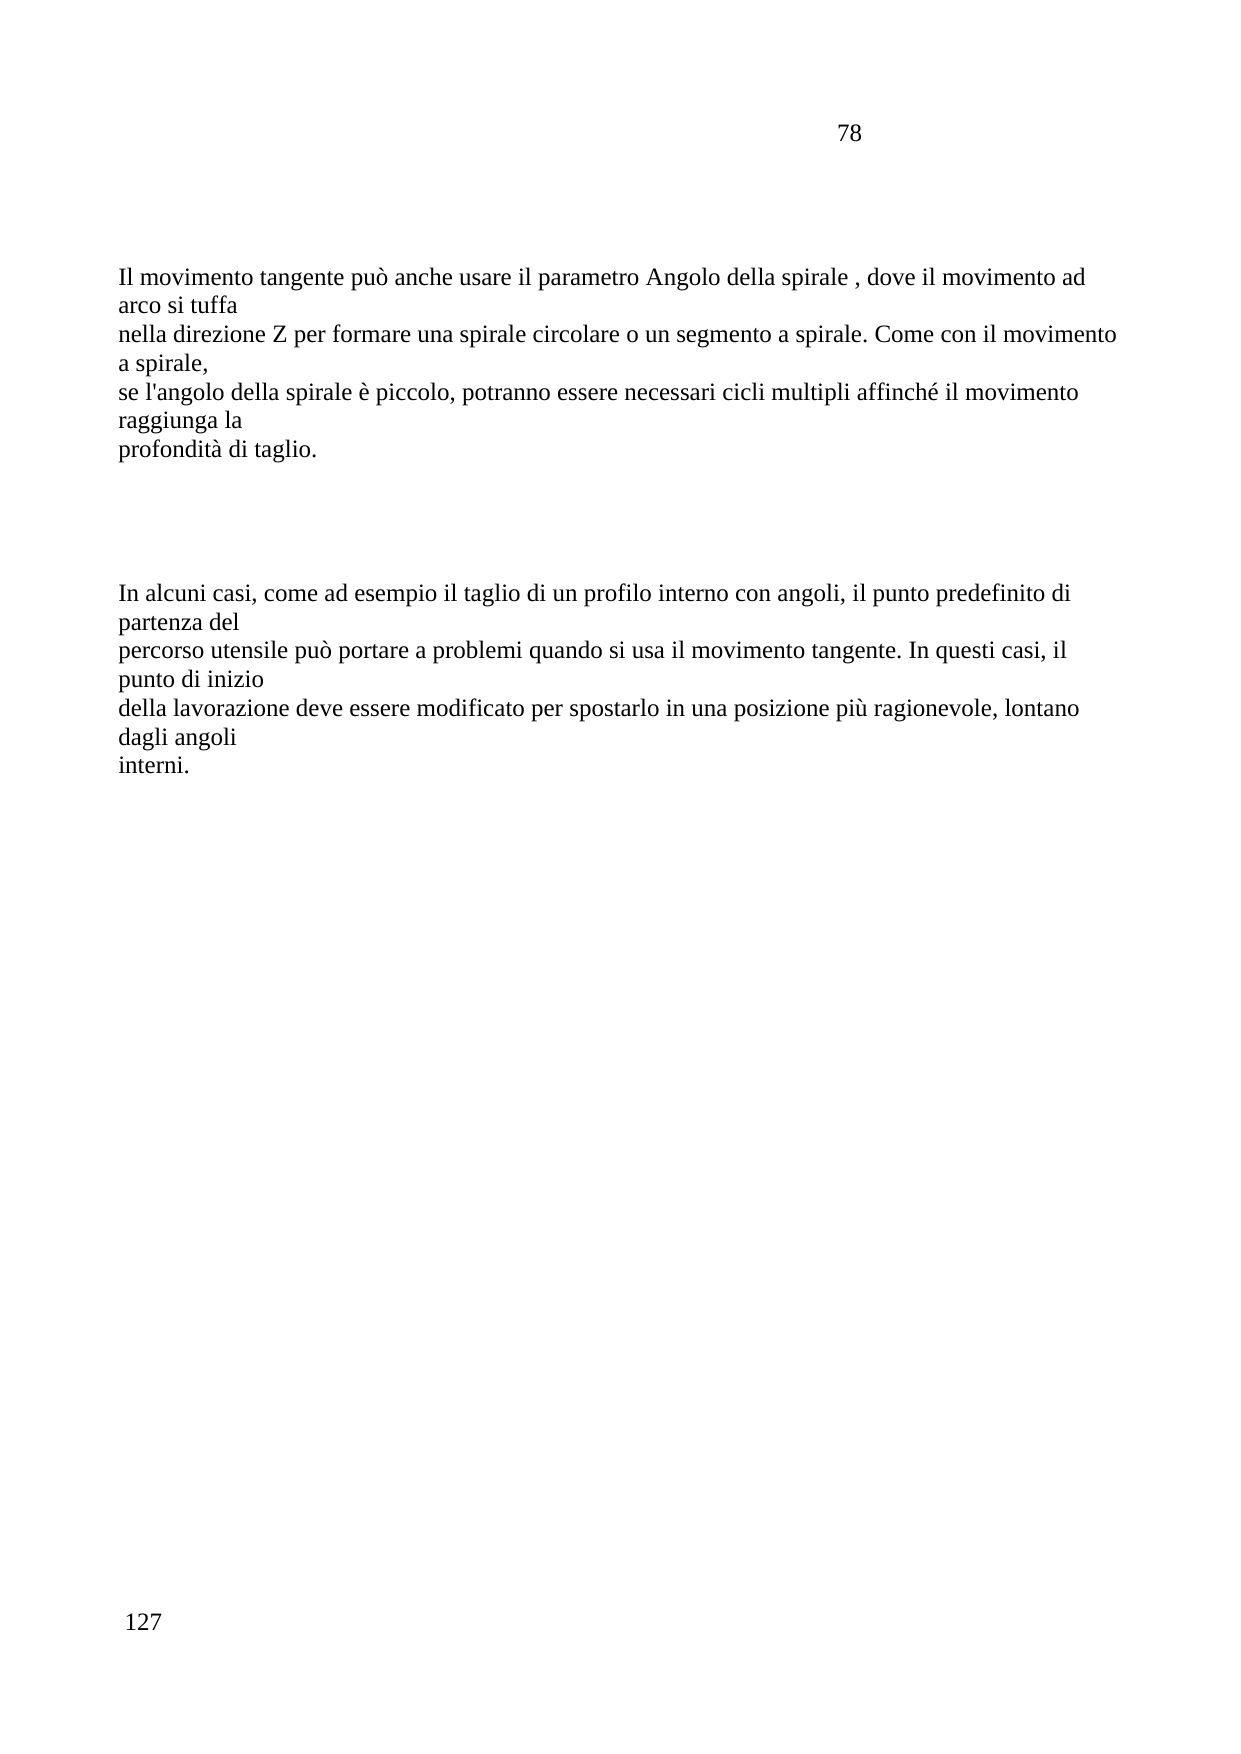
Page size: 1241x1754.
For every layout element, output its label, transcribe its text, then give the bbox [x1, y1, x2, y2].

text percorso utensile può portare a problemi quando si usa il movimento tangente. In questi casi, il punto di inizio [118, 636, 1122, 693]
text profondità di taglio. [118, 434, 1122, 463]
text della lavorazione deve essere modificato per spostarlo in una posizione più ragionevole, lontano dagli angoli [118, 693, 1122, 751]
text nella direzione Z per formare una spirale circolare o un segmento a spirale. Come con il movimento a spirale, [118, 319, 1122, 377]
text In alcuni casi, come ad esempio il taglio di un profilo interno con angoli, il punto predefinito di partenza del [118, 578, 1122, 636]
text Il movimento tangente può anche usare il parametro Angolo della spirale , dove il movimento ad arco si tuffa [118, 262, 1122, 319]
text se l'angolo della spirale è piccolo, potranno essere necessari cicli multipli affinché il movimento raggiunga la [118, 377, 1122, 434]
text 78 [118, 118, 1122, 147]
text interni. [118, 751, 1122, 779]
